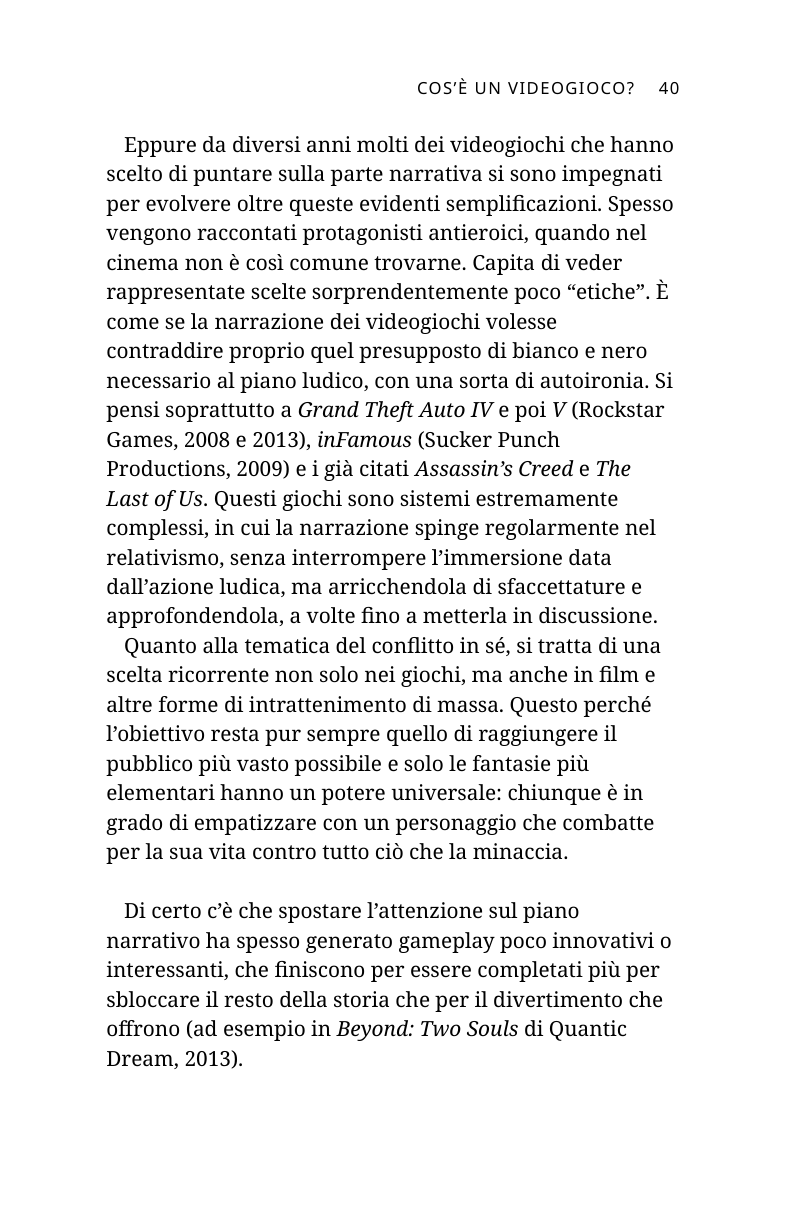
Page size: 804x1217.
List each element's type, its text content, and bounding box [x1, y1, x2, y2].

text Eppure da diversi anni molti dei videogiochi che hanno scelto di puntare sulla parte narrativa si sono impegnati per evolvere oltre queste evidenti semplificazioni. Spesso vengono raccontati protagonisti antieroici, quando nel cinema non è così comune trovarne. Capita di veder rappresentate scelte sorprendentemente poco “etiche”. È come se la narrazione dei videogiochi volesse contraddire proprio quel presupposto di bianco e nero necessario al piano ludico, con una sorta di autoironia. Si pensi soprattutto a Grand Theft Auto IV e poi V (Rockstar Games, 2008 e 2013), inFamous (Sucker Punch Productions, 2009) e i già citati Assassin’s Creed e The Last of Us. Questi giochi sono sistemi estremamente complessi, in cui la narrazione spinge regolarmente nel relativismo, senza interrompere l’immersione data dall’azione ludica, ma arricchendola di sfaccettature e approfondendola, a volte fino a metterla in discussione. [106, 129, 679, 630]
text Quanto alla tematica del conflitto in sé, si tratta di una scelta ricorrente non solo nei giochi, ma anche in film e altre forme di intrattenimento di massa. Questo perché l’obiettivo resta pur sempre quello di raggiungere il pubblico più vasto possibile e solo le fantasie più elementari hanno un potere universale: chiunque è in grado di empatizzare con un personaggio che combatte per la sua vita contro tutto ciò che la minaccia. [106, 630, 679, 866]
text Di certo c’è che spostare l’attenzione sul piano narrativo ha spesso generato gameplay poco innovativi o interessanti, che finiscono per essere completati più per sbloccare il resto della storia che per il divertimento che offrono (ad esempio in Beyond: Two Souls di Quantic Dream, 2013). [106, 895, 679, 1072]
